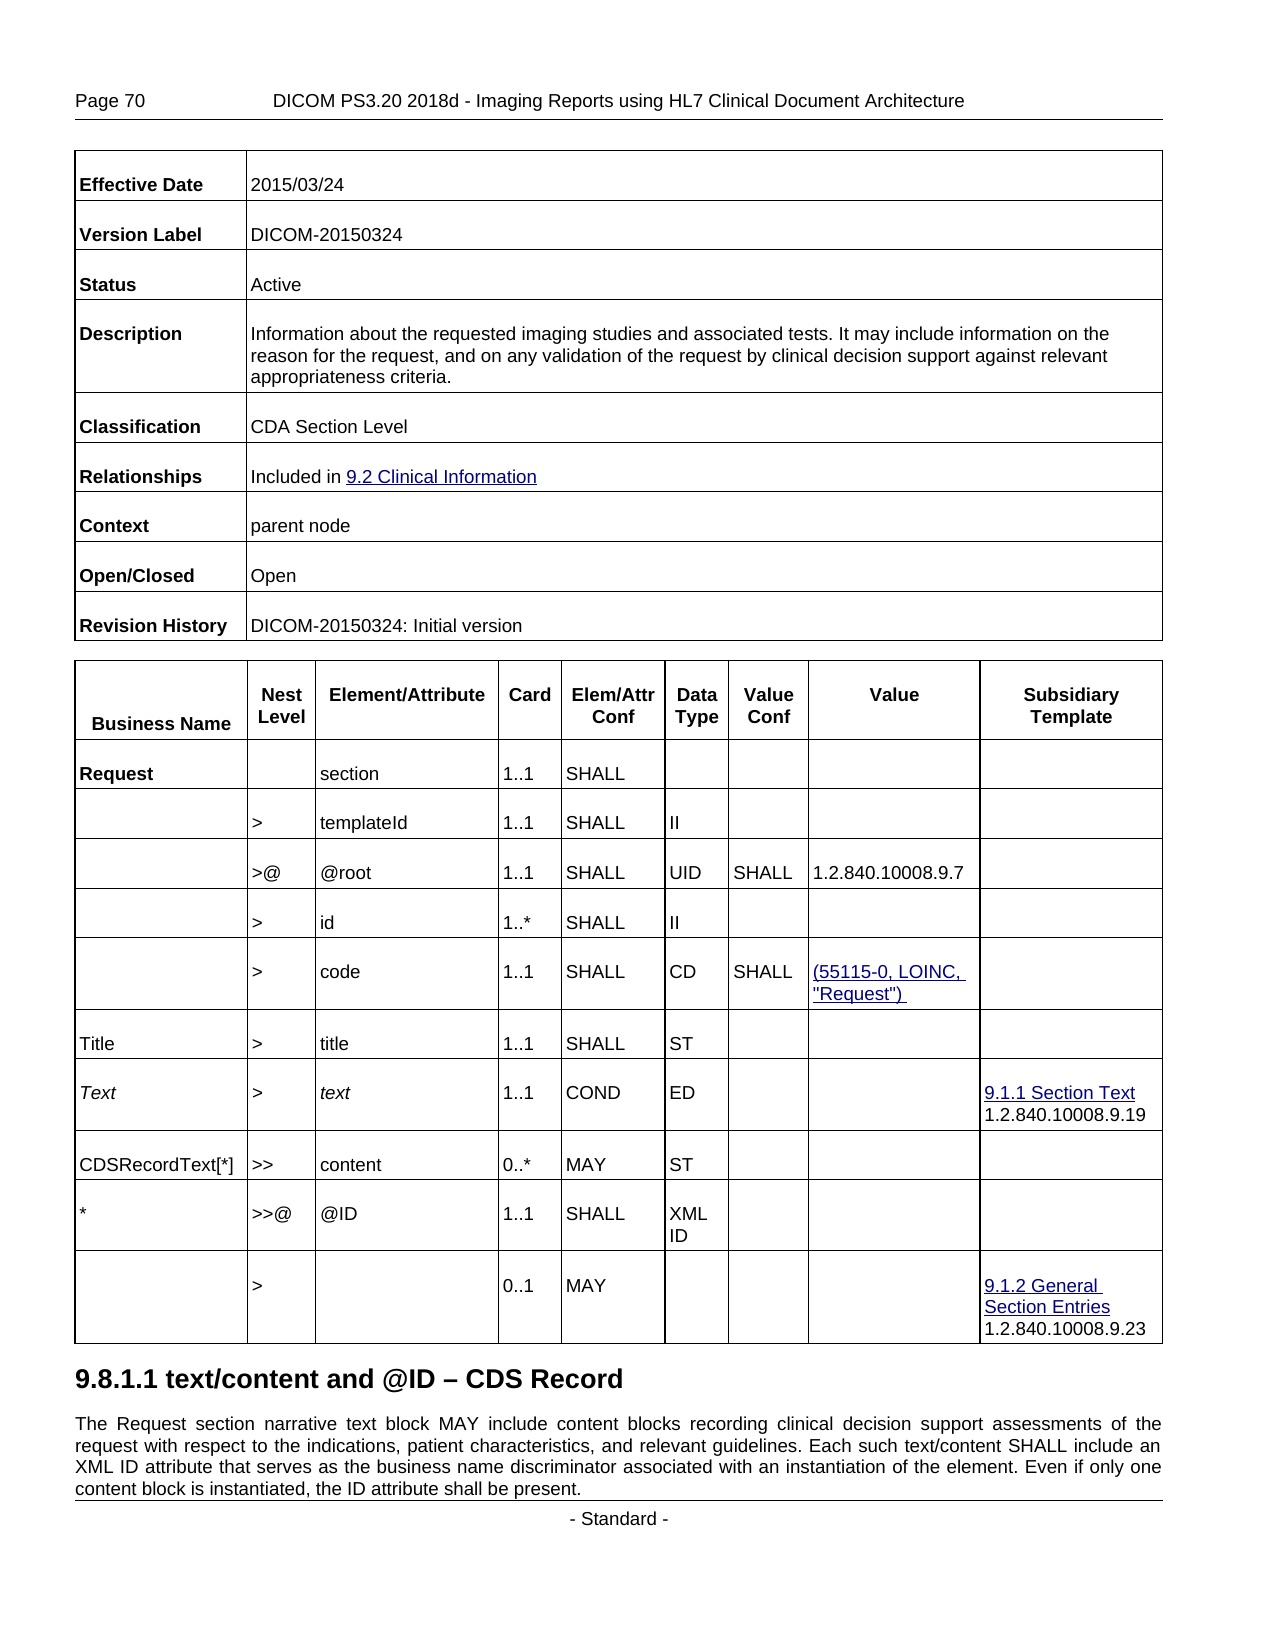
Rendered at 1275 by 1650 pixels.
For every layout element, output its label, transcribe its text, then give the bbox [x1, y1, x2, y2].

table_cell SHALL [562, 740, 664, 788]
table_cell CDA Section Level [247, 393, 1162, 442]
table_cell ED [666, 1059, 728, 1129]
table_cell [981, 839, 1162, 888]
table_cell 9.1.1 Section Text 1.2.840.10008.9.19 [981, 1059, 1162, 1129]
table_cell [981, 1010, 1162, 1058]
table_cell MAY [562, 1131, 664, 1179]
table_cell Version Label [76, 201, 246, 249]
table_cell (55115-0, LOINC, "Request") [809, 938, 979, 1008]
table_cell [76, 938, 247, 1008]
table_cell ST [666, 1131, 728, 1179]
table_cell Included in 9.2 Clinical Information [247, 443, 1162, 491]
table_cell [809, 740, 979, 788]
table_cell Effective Date [76, 151, 246, 200]
table_cell 1..1 [499, 1180, 561, 1250]
table_cell 2015/03/24 [247, 151, 1162, 200]
table_cell [76, 839, 247, 888]
table_cell parent node [247, 492, 1162, 541]
table_cell SHALL [562, 839, 664, 888]
table_cell 0..1 [499, 1251, 561, 1343]
table_cell code [316, 938, 498, 1008]
table_cell [809, 889, 979, 937]
table_cell @root [316, 839, 498, 888]
table_cell [981, 740, 1162, 788]
table_cell section [316, 740, 498, 788]
table_cell DICOM-20150324: Initial version [247, 592, 1162, 640]
table_cell [981, 789, 1162, 838]
table_cell [809, 789, 979, 838]
table_cell id [316, 889, 498, 937]
table_cell [981, 938, 1162, 1008]
table_header Card [499, 661, 561, 738]
table_cell > [248, 1059, 315, 1129]
table_cell Context [76, 492, 246, 541]
table_cell II [666, 889, 728, 937]
table_cell Relationships [76, 443, 246, 491]
table_cell Request [76, 740, 247, 788]
table_cell >>@ [248, 1180, 315, 1250]
table_cell text [316, 1059, 498, 1129]
table_cell XML ID [666, 1180, 728, 1250]
table_cell 1..1 [499, 789, 561, 838]
table_cell CDSRecord​Text[*] [76, 1131, 247, 1179]
table_cell * [76, 1180, 247, 1250]
table_cell [729, 1251, 808, 1343]
table_header Nest Level [248, 661, 315, 738]
table_cell COND [562, 1059, 664, 1129]
text The Request section narrative text block MAY include content blocks recording clinical decision support assessments of the request with respect to the indications, patient characteristics, and relevant guidelines. Each such text/content SHALL include an XML ID attribute that serves as the business name discriminator associated with an instantiation of the element. Even if only one content block is instantiated, the ID attribute shall be present. [75, 1413, 1162, 1499]
table_cell SHALL [562, 938, 664, 1008]
table_cell MAY [562, 1251, 664, 1343]
table_cell Text [76, 1059, 247, 1129]
table_cell [981, 1180, 1162, 1250]
table_cell 1..1 [499, 1010, 561, 1058]
table_cell Title [76, 1010, 247, 1058]
table_cell [809, 1131, 979, 1179]
table_cell >@ [248, 839, 315, 888]
table_cell CD [666, 938, 728, 1008]
table_cell 1..* [499, 889, 561, 937]
table_header Element/​Attribute [316, 661, 498, 738]
table_cell SHALL [562, 1180, 664, 1250]
table_cell [76, 889, 247, 937]
table_cell SHALL [729, 839, 808, 888]
table_header Value [809, 661, 979, 738]
table_header Value Conf [729, 661, 808, 738]
table_cell [809, 1059, 979, 1129]
table_cell [809, 1180, 979, 1250]
table_cell [666, 1251, 728, 1343]
table_cell [981, 889, 1162, 937]
table_cell SHALL [562, 789, 664, 838]
table_cell 0..* [499, 1131, 561, 1179]
table_cell [729, 1059, 808, 1129]
table_cell Status [76, 250, 246, 299]
table_cell > [248, 1251, 315, 1343]
table_cell UID [666, 839, 728, 888]
table_cell [981, 1131, 1162, 1179]
table_cell SHALL [729, 938, 808, 1008]
table_cell 9.1.2 General Section Entries 1.2.840.10008.9.23 [981, 1251, 1162, 1343]
table_header Subsidiary Template [981, 661, 1162, 738]
table_cell > [248, 889, 315, 937]
table_cell Open [247, 542, 1162, 591]
table_cell Classification [76, 393, 246, 442]
table_cell SHALL [562, 889, 664, 937]
table_cell [809, 1010, 979, 1058]
table_cell [729, 740, 808, 788]
table_cell > [248, 789, 315, 838]
table_cell SHALL [562, 1010, 664, 1058]
table_cell template​Id [316, 789, 498, 838]
table_cell [666, 740, 728, 788]
table_cell [729, 1131, 808, 1179]
table_header Data Type [666, 661, 728, 738]
text 9.8.1.1 text/content and @ID – CDS Record [75, 1363, 1162, 1394]
table_cell ST [666, 1010, 728, 1058]
table_header Elem/Attr Conf [562, 661, 664, 738]
table_cell [316, 1251, 498, 1343]
table_cell 1..1 [499, 938, 561, 1008]
table_cell 1.2.840.10008.9.7 [809, 839, 979, 888]
table_cell [729, 1010, 808, 1058]
table_cell Active [247, 250, 1162, 299]
table_cell content [316, 1131, 498, 1179]
table_cell title [316, 1010, 498, 1058]
table_cell > [248, 1010, 315, 1058]
table_cell 1..1 [499, 839, 561, 888]
table_cell [729, 789, 808, 838]
table_cell >> [248, 1131, 315, 1179]
table_cell DICOM-20150324 [247, 201, 1162, 249]
table_header Business Name [76, 661, 247, 738]
table_cell > [248, 938, 315, 1008]
table_cell Revision History [76, 592, 246, 640]
table_cell Open/Closed [76, 542, 246, 591]
table_cell [76, 1251, 247, 1343]
table_cell 1..1 [499, 1059, 561, 1129]
table_cell [729, 1180, 808, 1250]
table_cell II [666, 789, 728, 838]
table_cell [729, 889, 808, 937]
table_cell [809, 1251, 979, 1343]
table_cell Information about the requested imaging studies and associated tests. It may include information on the reason for the request, and on any validation of the request by clinical decision support against relevant appropriateness criteria. [247, 300, 1162, 392]
table_cell 1..1 [499, 740, 561, 788]
table_cell Description [76, 300, 246, 392]
table_cell [76, 789, 247, 838]
table_cell @ID [316, 1180, 498, 1250]
table_cell [248, 740, 315, 788]
